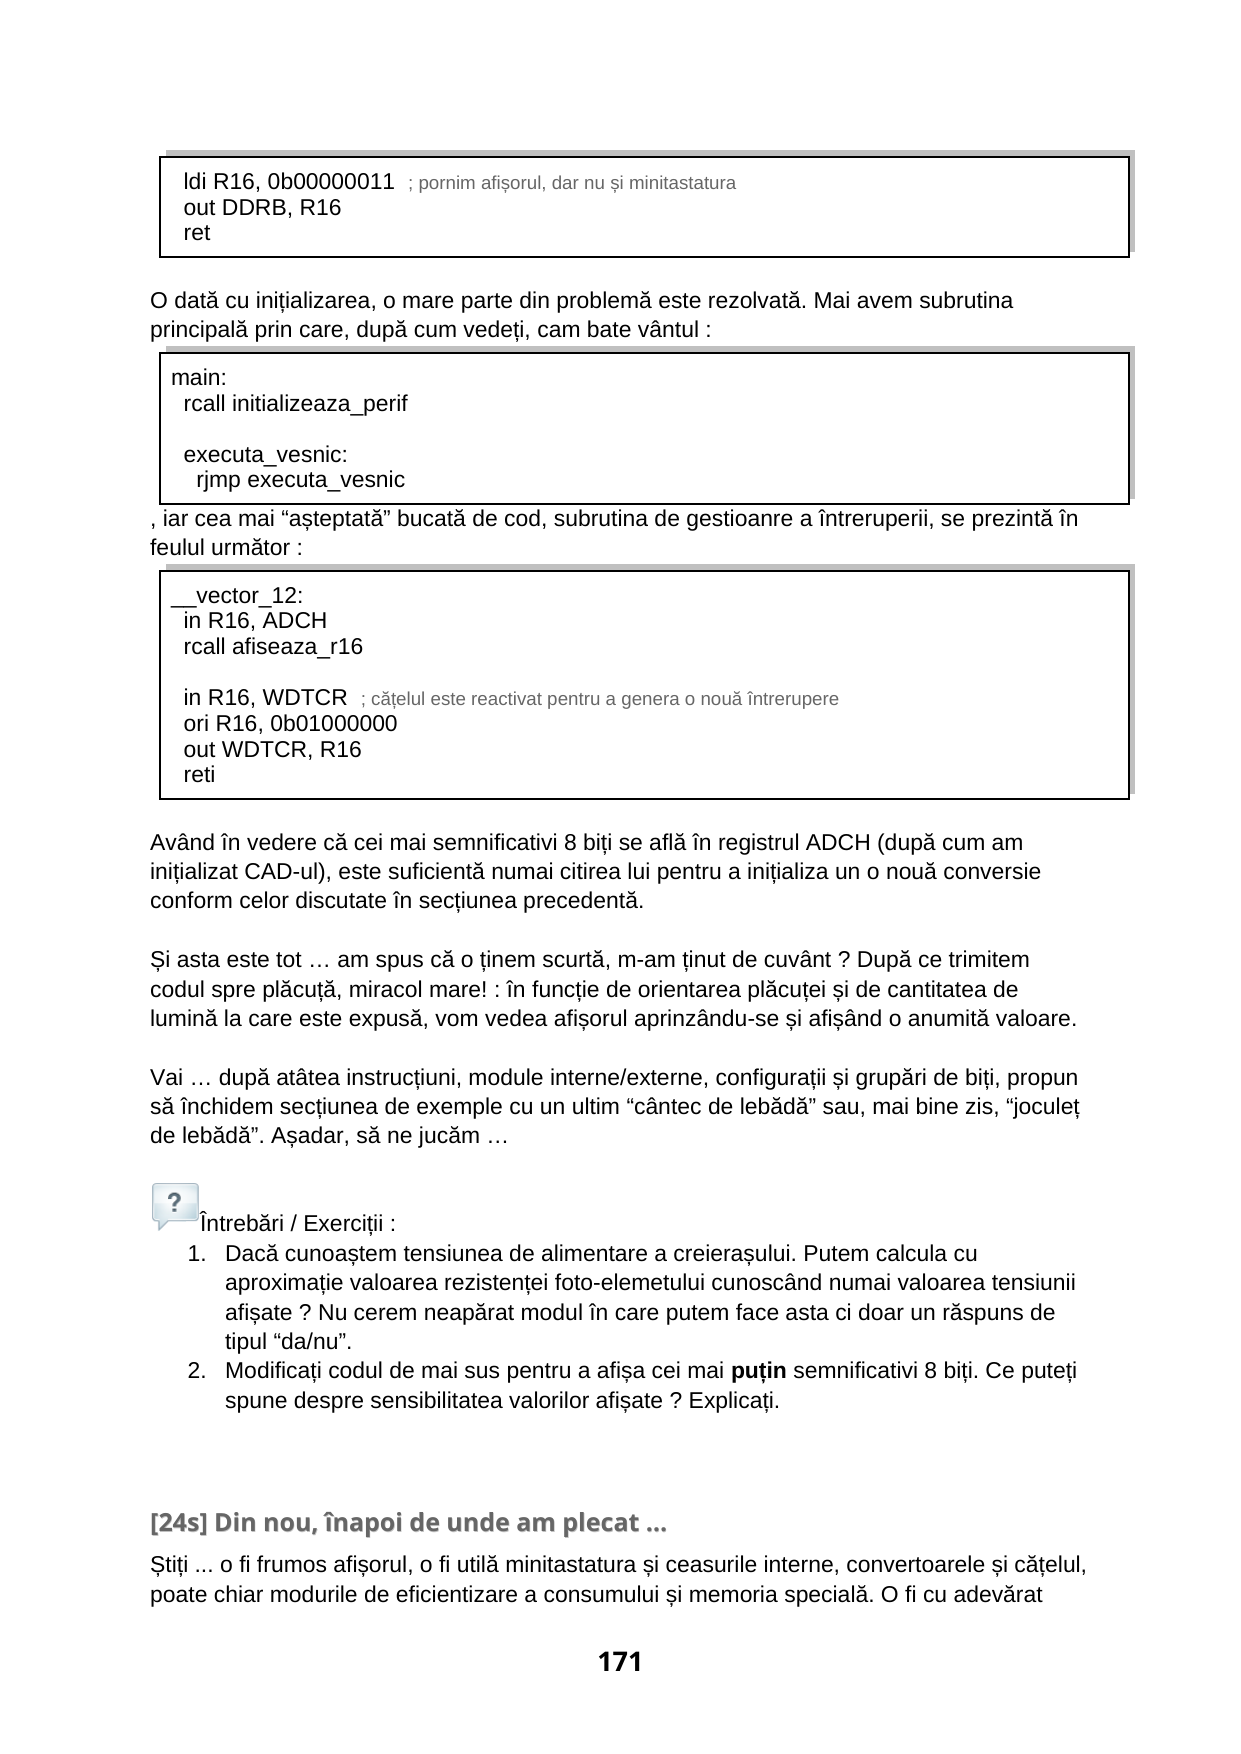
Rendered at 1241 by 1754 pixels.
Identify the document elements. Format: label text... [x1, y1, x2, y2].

list Modificați codul de mai sus pentru a afișa cei mai puțin semnificativi 8 biți. Ce puteți spune despre sensibilitatea valorilor afișate ? Explicați. [187, 1358, 1091, 1413]
text , iar cea mai “așteptată” bucată de cod, subrutina de gestioanre a întreruperii, se prezintă în feulul următor : [150, 505, 1091, 560]
table_header main: rcall initializeaza_perif executa_vesnic: rjmp executa_vesnic [161, 354, 1128, 503]
text Și asta este tot … am spus că o ținem scurtă, m-am ținut de cuvânt ? După ce trimitem codul spre plăcuță, miracol mare! : în funcție de orientarea plăcuței și de cantitatea de lumină la care este expusă, vom vedea afișorul aprinzându-se și afișând o anumită valoare. [150, 947, 1091, 1031]
list Dacă cunoaștem tensiunea de alimentare a creierașului. Putem calcula cu aproximație valoarea rezistenței foto-elemetului cunoscând numai valoarea tensiunii afișate ? Nu cerem neapărat modul în care putem face asta ci doar un răspuns de tipul “da/nu”. [187, 1241, 1091, 1354]
picture [150, 1181, 200, 1232]
text Vai … după atâtea instrucțiuni, module interne/externe, configurații și grupări de biți, propun să închidem secțiunea de exemple cu un ultim “cântec de lebădă” sau, mai bine zis, “joculeț de lebădă”. Așadar, să ne jucăm … [150, 1064, 1091, 1149]
table_header ldi R16, 0b00000011 ; pornim afișorul, dar nu și minitastatura out DDRB, R16 ret [161, 158, 1128, 256]
table_header __vector_12: in R16, ADCH rcall afiseaza_r16 in R16, WDTCR ; cățelul este reactivat pentru a genera o nouă întrerupere ori R16, 0b01000000 out WDTCR, R16 reti [161, 572, 1128, 798]
text Întrebări / Exerciții : [150, 1208, 1091, 1237]
text Știți ... o fi frumos afișorul, o fi utilă minitastatura și ceasurile interne, convertoarele și cățelul, poate chiar modurile de eficientizare a consumului și memoria specială. O fi cu adevărat [150, 1552, 1091, 1607]
subtitle [24s] Din nou, înapoi de unde am plecat … [150, 1505, 1091, 1539]
text O dată cu inițializarea, o mare parte din problemă este rezolvată. Mai avem subrutina principală prin care, după cum vedeți, cam bate vântul : [150, 287, 1091, 342]
text Având în vedere că cei mai semnificativi 8 biți se află în registrul ADCH (după cum am inițializat CAD-ul), este suficientă numai citirea lui pentru a inițializa un o nouă conversie conform celor discutate în secțiunea precedentă. [150, 829, 1091, 914]
